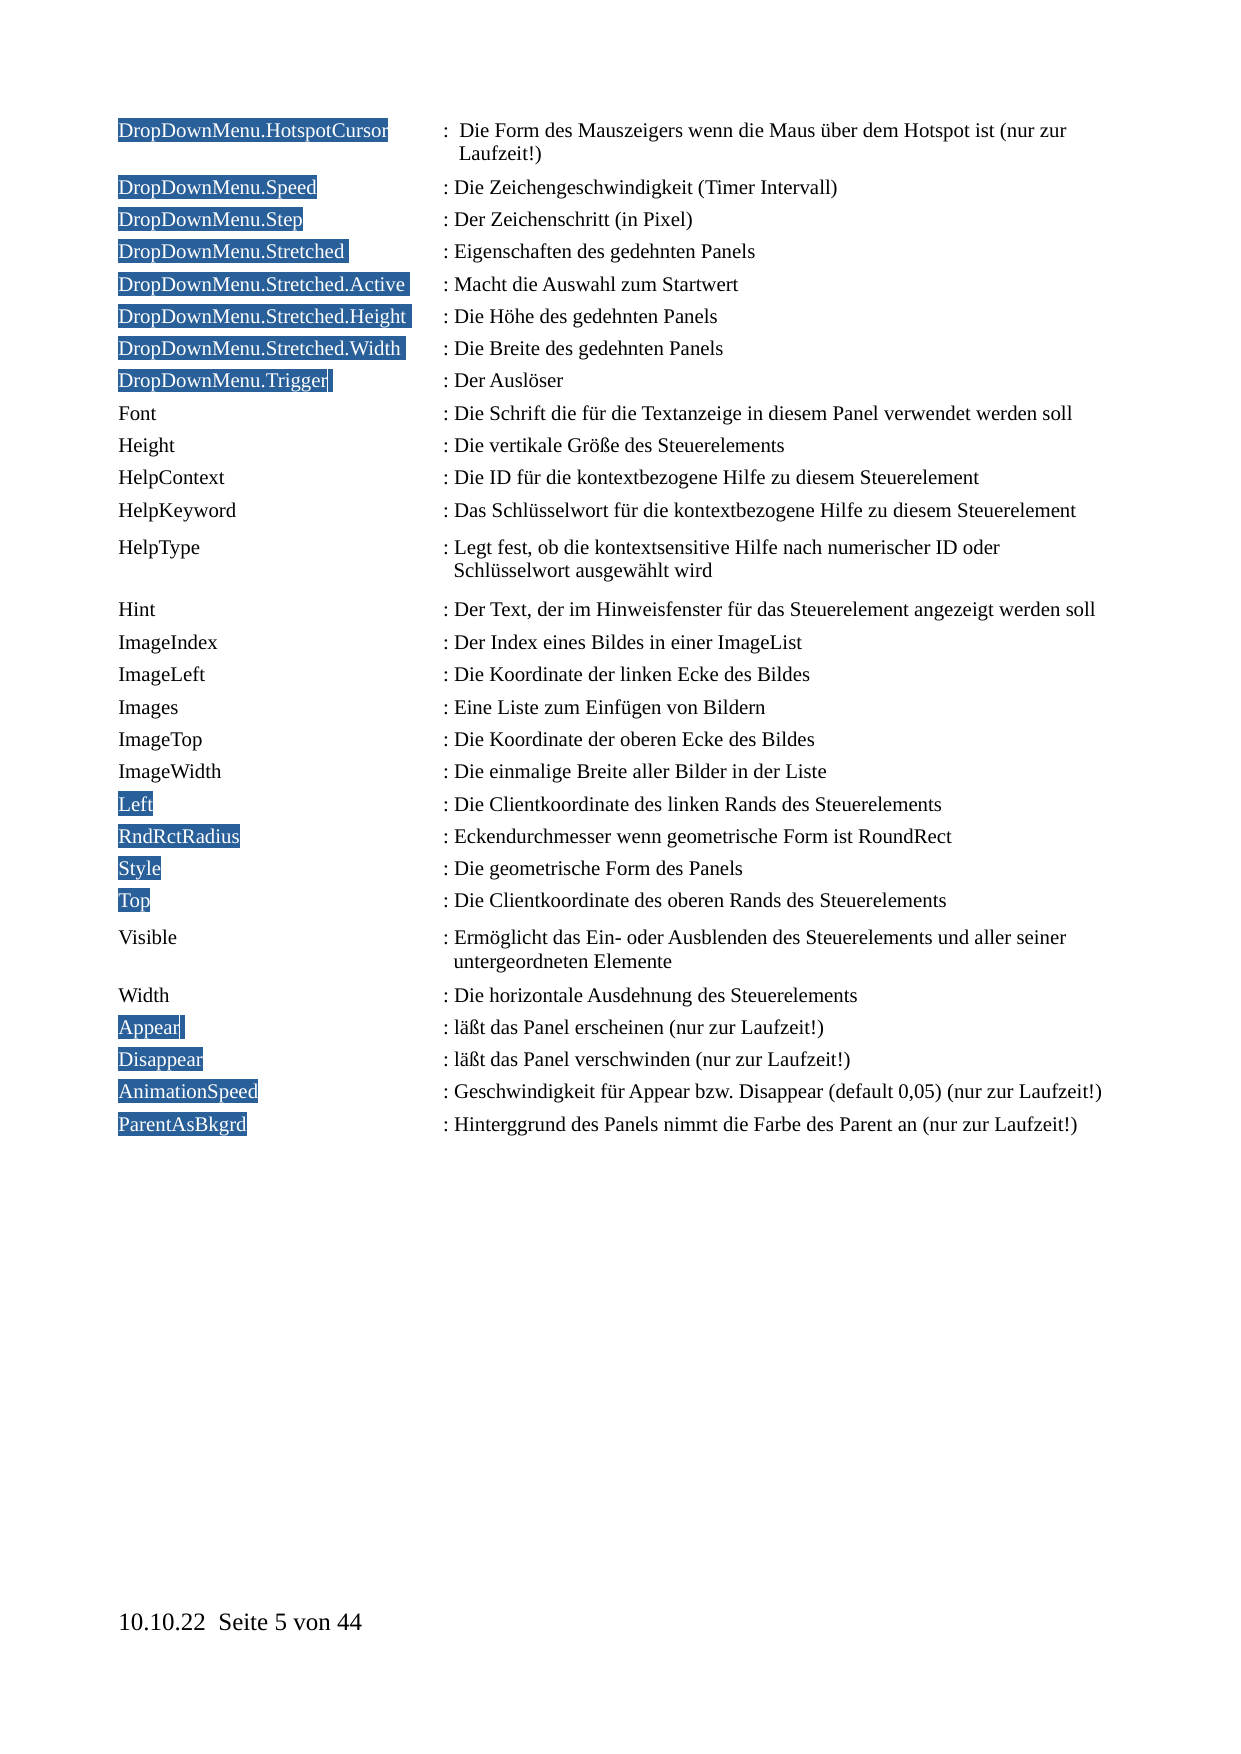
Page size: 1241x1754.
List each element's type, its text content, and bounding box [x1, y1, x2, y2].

text HelpKeyword : Das Schlüsselwort für die kontextbezogene Hilfe zu diesem Steuerelement [118, 503, 1122, 521]
text ImageTop : Die Koordinate der oberen Ecke des Bildes [118, 732, 1122, 750]
text Appear : läßt das Panel erscheinen (nur zur Laufzeit!) [118, 1020, 1122, 1038]
text Visible : Ermöglicht das Ein- oder Ausblenden des Steuerelements und aller seiner untergeordneten Elemente [118, 926, 1122, 973]
text Font : Die Schrift die für die Textanzeige in diesem Panel verwendet werden soll [118, 406, 1122, 424]
text Left : Die Clientkoordinate des linken Rands des Steuerelements [118, 797, 1122, 814]
text Images : Eine Liste zum Einfügen von Bildern [118, 700, 1122, 718]
text HelpType : Legt fest, ob die kontextsensitive Hilfe nach numerischer ID oder Schlüsselwort ausgewählt wird [118, 535, 1122, 582]
text AnimationSpeed : Geschwindigkeit für Appear bzw. Disappear (default 0,05) (nur zur Laufzeit!) [118, 1085, 1122, 1102]
text DropDownMenu.Stretched.Width : Die Breite des gedehnten Panels [118, 341, 1122, 359]
text DropDownMenu.Speed : Die Zeichengeschwindigkeit (Timer Intervall) [118, 180, 1122, 198]
text ImageIndex : Der Index eines Bildes in einer ImageList [118, 635, 1122, 653]
text DropDownMenu.Stretched.Active : Macht die Auswahl zum Startwert [118, 277, 1122, 294]
text Top : Die Clientkoordinate des oberen Rands des Steuerelements [118, 894, 1122, 911]
text ImageLeft : Die Koordinate der linken Ecke des Bildes [118, 668, 1122, 685]
text DropDownMenu.Stretched : Eigenschaften des gedehnten Panels [118, 244, 1122, 262]
text HelpContext : Die ID für die kontextbezogene Hilfe zu diesem Steuerelement [118, 471, 1122, 488]
text Hint : Der Text, der im Hinweisfenster für das Steuerelement angezeigt werden soll [118, 597, 1122, 621]
text DropDownMenu.Stretched.Height : Die Höhe des gedehnten Panels [118, 309, 1122, 327]
text ImageWidth : Die einmalige Breite aller Bilder in der Liste [118, 764, 1122, 782]
text Style : Die geometrische Form des Panels [118, 861, 1122, 879]
text RndRctRadius : Eckendurchmesser wenn geometrische Form ist RoundRect [118, 829, 1122, 847]
text DropDownMenu.Step : Der Zeichenschritt (in Pixel) [118, 212, 1122, 230]
text Height : Die vertikale Größe des Steuerelements [118, 438, 1122, 456]
text ParentAsBkgrd : Hinterggrund des Panels nimmt die Farbe des Parent an (nur zur Laufzeit!) [118, 1117, 1122, 1135]
text DropDownMenu.Trigger : Der Auslöser [118, 374, 1122, 391]
text Width : Die horizontale Ausdehnung des Steuerelements [118, 988, 1122, 1006]
text Disappear : läßt das Panel verschwinden (nur zur Laufzeit!) [118, 1052, 1122, 1070]
text DropDownMenu.HotspotCursor : Die Form des Mauszeigers wenn die Maus über dem Hotspot ist (nur zur Laufzeit!) [118, 118, 1122, 165]
